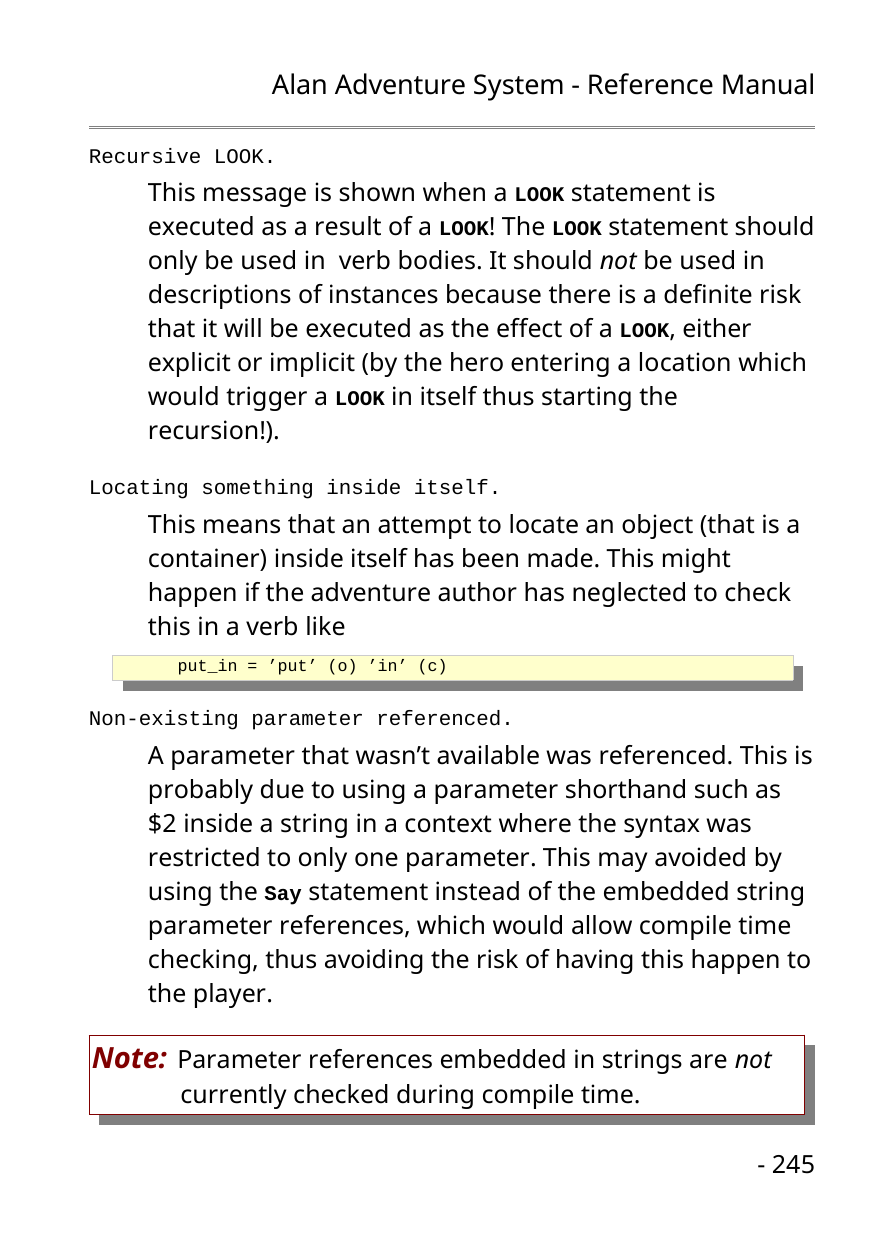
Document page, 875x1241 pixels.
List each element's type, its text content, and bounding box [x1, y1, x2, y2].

text This message is shown when a LOOK statement is executed as a result of a LOOK! The LOOK statement should only be used in verb bodies. It should not be used in descriptions of instances because there is a definite risk that it will be executed as the ef­fect of a LOOK, either explicit or implicit (by the hero entering a lo­cation which would trigger a LOOK in itself thus starting the recursion!). [148, 175, 815, 447]
text Recursive LOOK. [88, 146, 815, 169]
text Locating something inside itself. [88, 477, 815, 501]
text put_in = ’put’ (o) ’in’ (c) [113, 656, 793, 680]
text This means that an attempt to locate an object (that is a container) in­side itself has been made. This might happen if the adventure author has neglected to check this in a verb like [148, 507, 815, 643]
list Parameter references embedded in strings are not currently checked during compile time. [90, 1036, 804, 1114]
text A parameter that wasn’t available was referenced. This is probably due to using a parameter shorthand such as $2 inside a string in a context where the syntax was restricted to only one parameter. This may avoided by using the Say statement instead of the embedded string parameter references, which would allow compile time checking, thus avoiding the risk of hav­ing this happen to the player. [148, 738, 815, 1010]
text Non-existing parameter referenced. [88, 708, 815, 732]
